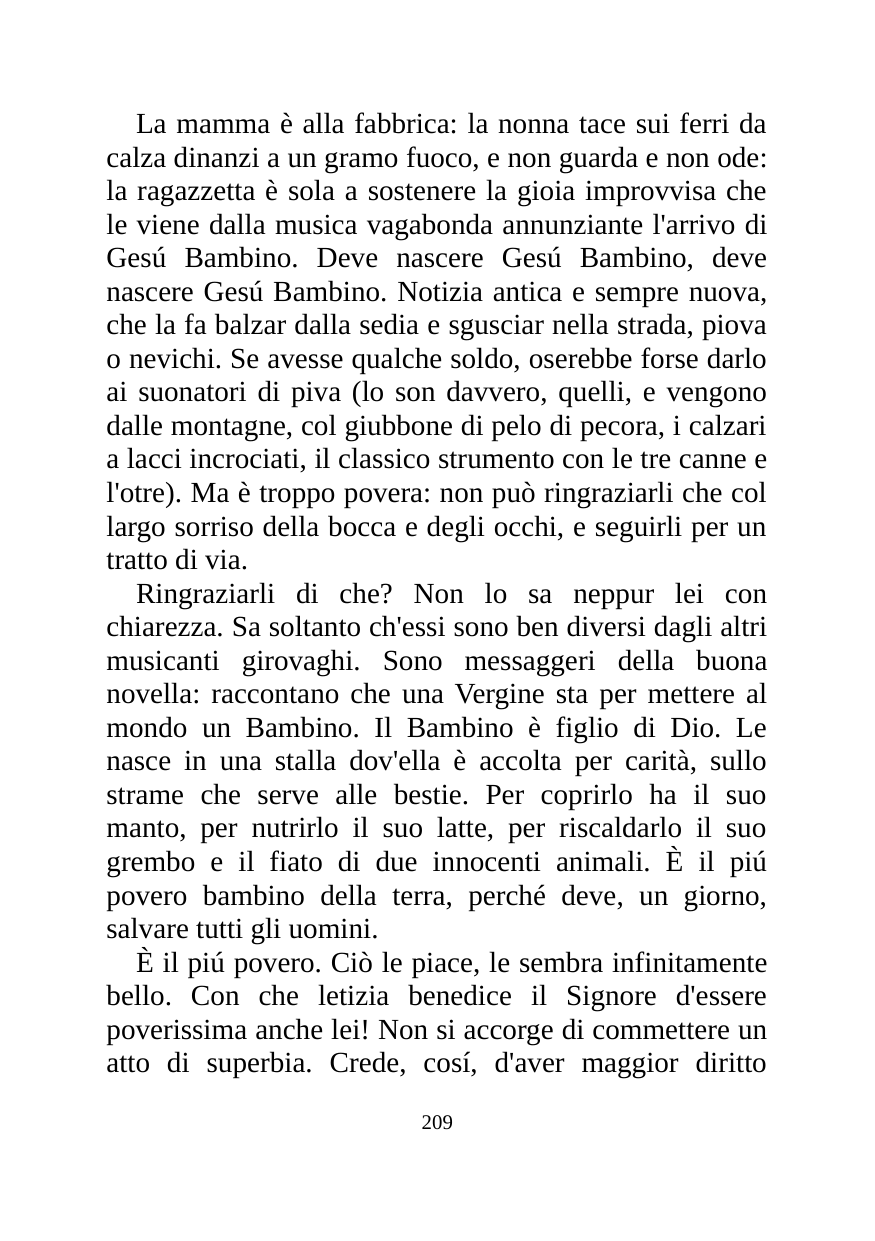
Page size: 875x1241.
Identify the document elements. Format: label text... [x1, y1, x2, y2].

text La mamma è alla fabbrica: la nonna tace sui ferri da calza dinanzi a un gramo fuoco, e non guarda e non ode: la ragazzetta è sola a sostenere la gioia improvvisa che le viene dalla musica vagabonda annunziante l'arrivo di Gesú Bambino. Deve nascere Gesú Bambino, deve nascere Gesú Bambino. Notizia antica e sempre nuova, che la fa balzar dalla sedia e sgusciar nella strada, piova o nevichi. Se avesse qualche soldo, oserebbe forse darlo ai suonatori di piva (lo son davvero, quelli, e vengono dalle montagne, col giubbone di pelo di pecora, i calzari a lacci incrociati, il classico strumento con le tre canne e l'otre). Ma è troppo povera: non può ringraziarli che col largo sorriso della bocca e degli occhi, e seguirli per un tratto di via. [106, 106, 768, 576]
text Ringraziarli di che? Non lo sa neppur lei con chiarezza. Sa soltanto ch'essi sono ben diversi dagli altri musicanti girovaghi. Sono messaggeri della buona novella: raccontano che una Vergine sta per mettere al mondo un Bambino. Il Bambino è figlio di Dio. Le nasce in una stalla dov'ella è accolta per carità, sullo strame che serve alle bestie. Per coprirlo ha il suo manto, per nutrirlo il suo latte, per riscaldarlo il suo grembo e il fiato di due innocenti animali. È il piú povero bambino della terra, perché deve, un giorno, salvare tutti gli uomini. [106, 576, 768, 945]
text È il piú povero. Ciò le piace, le sembra infinitamente bello. Con che letizia benedice il Signore d'essere poverissima anche lei! Non si accorge di commettere un atto di superbia. Crede, cosí, d'aver maggior diritto [106, 945, 768, 1079]
